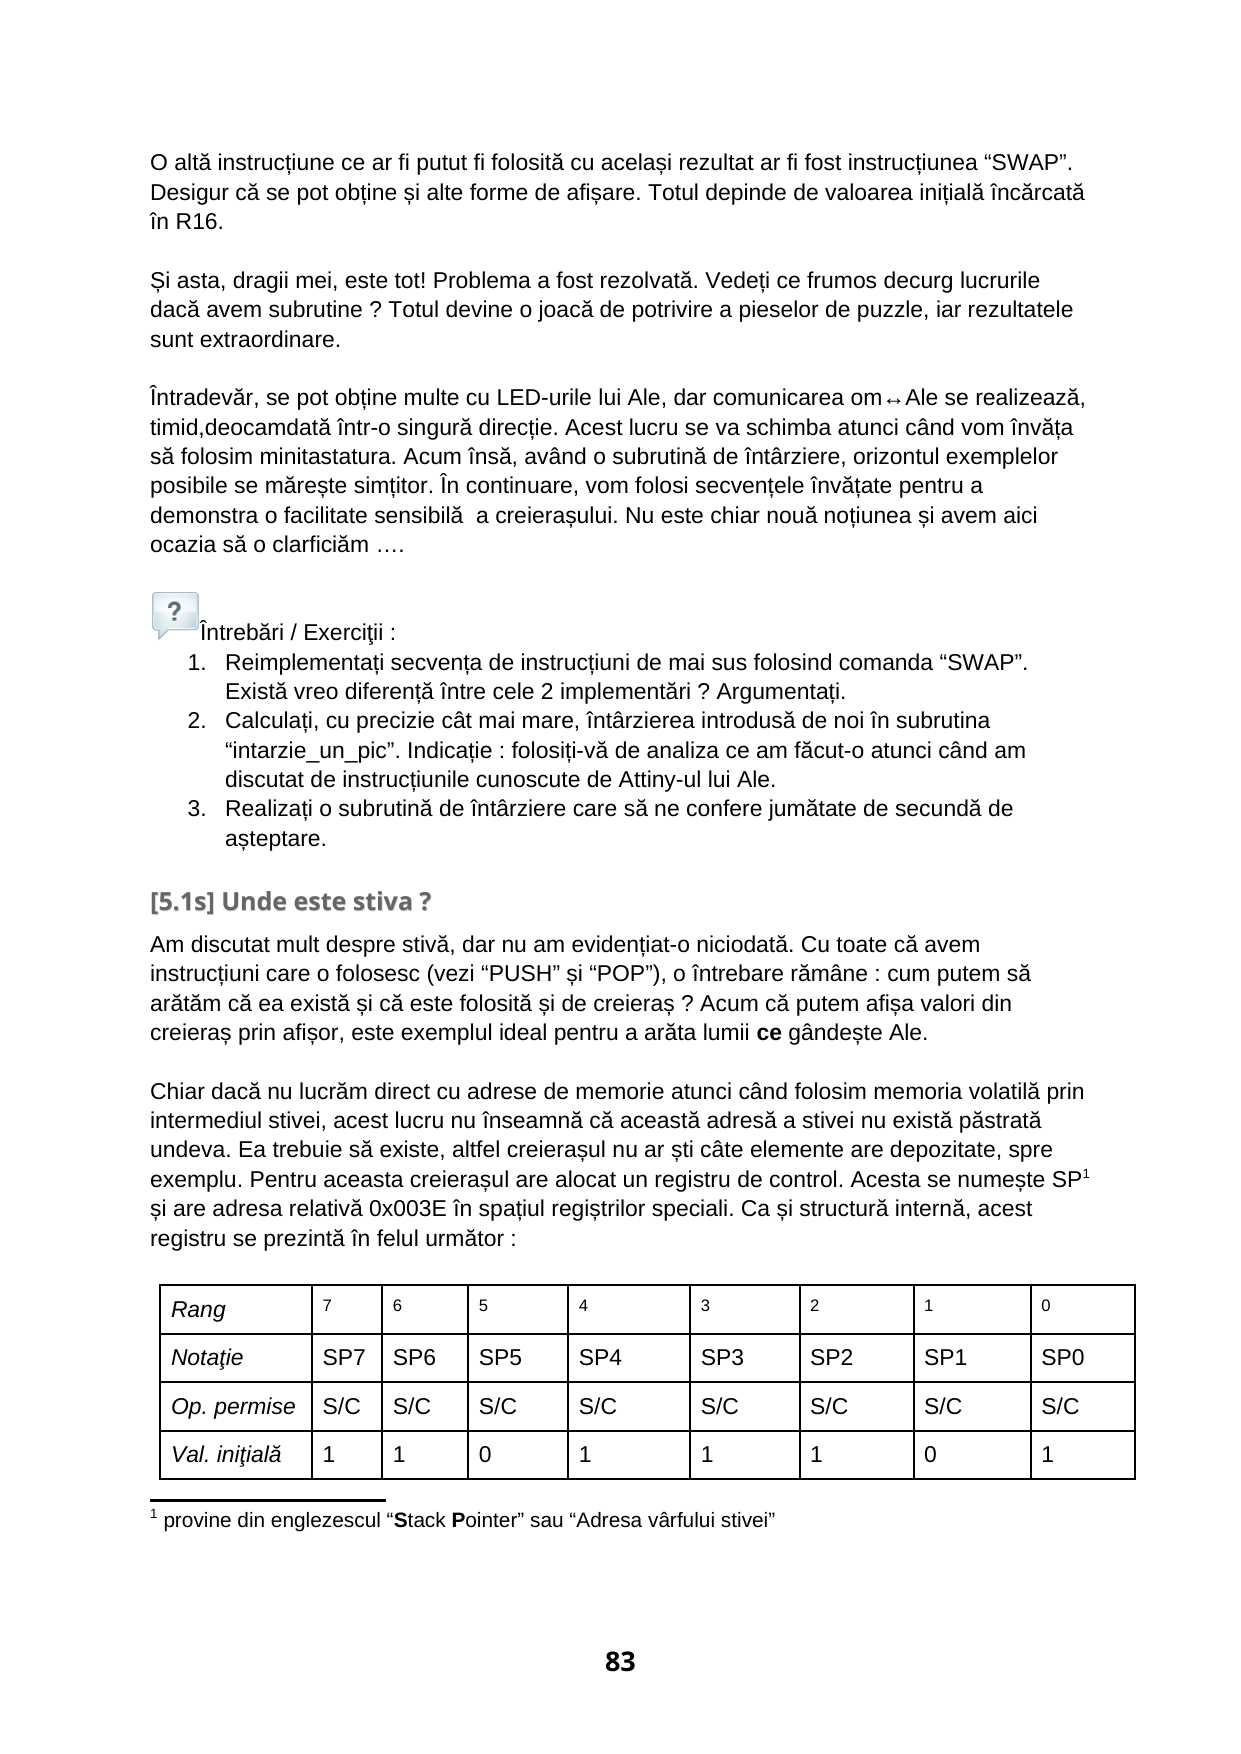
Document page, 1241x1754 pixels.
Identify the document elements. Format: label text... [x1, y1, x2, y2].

table_header 2 [801, 1286, 913, 1333]
table_cell SP6 [383, 1335, 467, 1381]
table_cell Notaţie [161, 1335, 311, 1381]
table_cell SP1 [915, 1335, 1030, 1381]
table_header 1 [915, 1286, 1030, 1333]
text O altă instrucțiune ce ar fi putut fi folosită cu același rezultat ar fi fost instrucțiunea “SWAP”. [150, 150, 1091, 176]
table_cell S/C [691, 1383, 799, 1430]
table_cell S/C [383, 1383, 467, 1430]
subtitle [5.1s] Unde este stiva ? [150, 884, 1091, 918]
table_header 5 [469, 1286, 567, 1333]
table_header Rang [161, 1286, 311, 1333]
table_cell 1 [383, 1432, 467, 1478]
picture [150, 590, 200, 641]
table_cell S/C [915, 1383, 1030, 1430]
table_header 7 [313, 1286, 381, 1333]
text Întrebări / Exerciţii : [150, 616, 1091, 646]
table_cell S/C [569, 1383, 689, 1430]
text Și asta, dragii mei, este tot! Problema a fost rezolvată. Vedeți ce frumos decurg lucrurile dacă avem subrutine ? Totul devine o joacă de potrivire a pieselor de puzzle, iar rezultatele sunt extraordinare. [150, 267, 1091, 352]
table_cell S/C [313, 1383, 381, 1430]
table_cell S/C [469, 1383, 567, 1430]
table_cell S/C [1032, 1383, 1134, 1430]
text Întradevăr, se pot obține multe cu LED-urile lui Ale, dar comunicarea om↔Ale se realizează, timid,deocamdată într-o singură direcție. Acest lucru se va schimba atunci când vom învăța să folosim minitastatura. Acum însă, având o subrutină de întârziere, orizontul exemplelor posibile se mărește simțitor. În continuare, vom folosi secvențele învățate pentru a demonstra o facilitate sensibilă a creierașului. Nu este chiar nouă noțiunea și avem aici ocazia să o clarficiăm …. [150, 385, 1091, 557]
table_cell SP0 [1032, 1335, 1134, 1381]
table_cell 1 [801, 1432, 913, 1478]
list Realizați o subrutină de întârziere care să ne confere jumătate de secundă de așteptare. [187, 796, 1091, 851]
table_cell 1 [691, 1432, 799, 1478]
table_cell SP7 [313, 1335, 381, 1381]
table_cell Val. iniţială [161, 1432, 311, 1478]
table_cell 1 [1032, 1432, 1134, 1478]
table_cell 1 [569, 1432, 689, 1478]
table_header 4 [569, 1286, 689, 1333]
table_cell S/C [801, 1383, 913, 1430]
table_cell SP5 [469, 1335, 567, 1381]
table_cell 1 [313, 1432, 381, 1478]
text Am discutat mult despre stivă, dar nu am evidențiat-o niciodată. Cu toate că avem instrucțiuni care o folosesc (vezi “PUSH” și “POP”), o întrebare rămâne : cum putem să arătăm că ea există și că este folosită și de creieraș ? Acum că putem afișa valori din creieraș prin afișor, este exemplul ideal pentru a arăta lumii ce gândește Ale. [150, 932, 1091, 1045]
list Reimplementați secvența de instrucțiuni de mai sus folosind comanda “SWAP”. Există vreo diferență între cele 2 implementări ? Argumentați. [187, 649, 1091, 704]
table_header 0 [1032, 1286, 1134, 1333]
table_cell SP2 [801, 1335, 913, 1381]
table_cell 0 [915, 1432, 1030, 1478]
table_cell SP4 [569, 1335, 689, 1381]
table_header 6 [383, 1286, 467, 1333]
table_header 3 [691, 1286, 799, 1333]
text Desigur că se pot obține și alte forme de afișare. Totul depinde de valoarea inițială încărcată în R16. [150, 179, 1091, 234]
text provine din englezescul “Stack Pointer” sau “Adresa vârfului stivei” [150, 1507, 1091, 1532]
table_cell Op. permise [161, 1383, 311, 1430]
list Calculați, cu precizie cât mai mare, întârzierea introdusă de noi în subrutina “intarzie_un_pic”. Indicație : folosiți-vă de analiza ce am făcut-o atunci când am discutat de instrucțiunile cunoscute de Attiny-ul lui Ale. [187, 708, 1091, 792]
table_cell SP3 [691, 1335, 799, 1381]
table_cell 0 [469, 1432, 567, 1478]
text Chiar dacă nu lucrăm direct cu adrese de memorie atunci când folosim memoria volatilă prin intermediul stivei, acest lucru nu înseamnă că această adresă a stivei nu există păstrată undeva. Ea trebuie să existe, altfel creierașul nu ar ști câte elemente are depozitate, spre exemplu. Pentru aceasta creierașul are alocat un registru de control. Acesta se numește SP și are adresa relativă 0x003E în spațiul regiștrilor speciali. Ca și structură internă, acest registru se prezintă în felul următor : [150, 1078, 1091, 1251]
